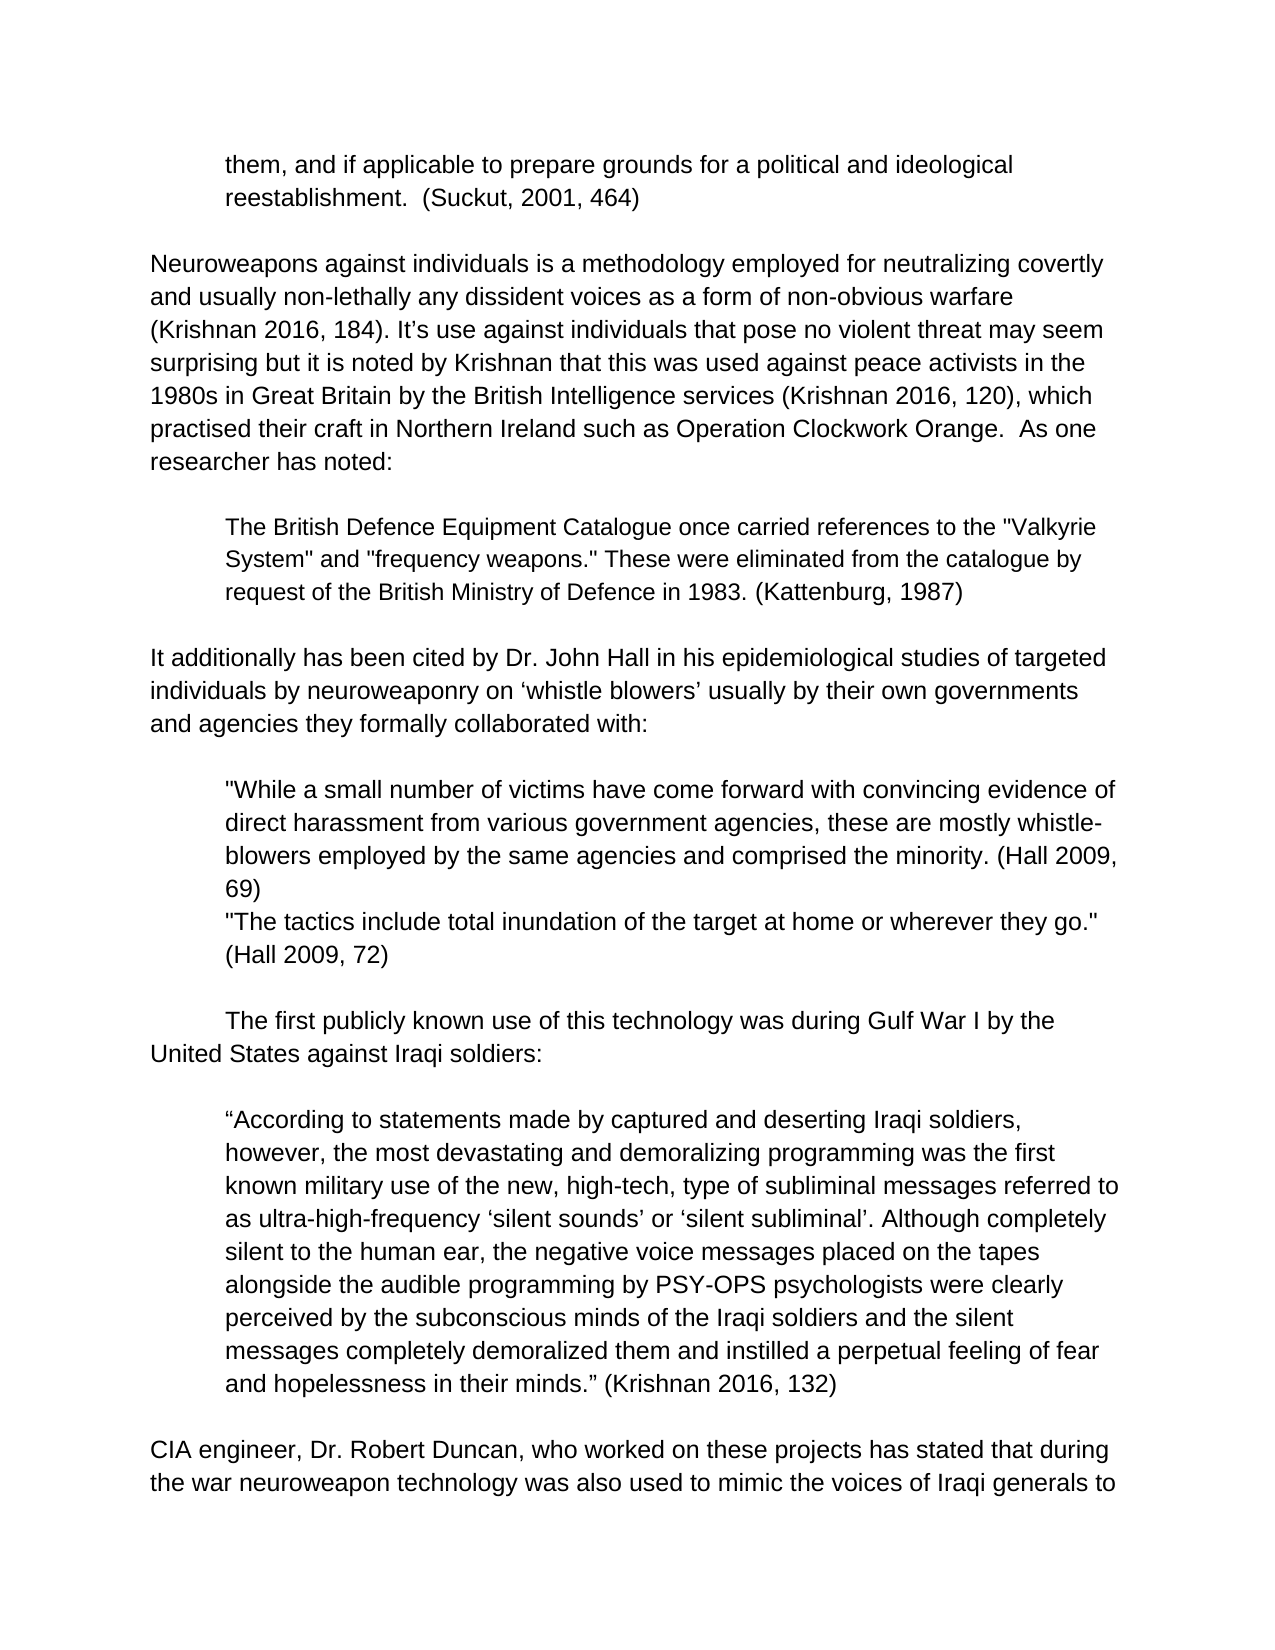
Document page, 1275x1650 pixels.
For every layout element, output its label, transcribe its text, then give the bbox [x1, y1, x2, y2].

text The British Defence Equipment Catalogue once carried references to the "Valkyrie System" and "frequency weapons." These were eliminated from the catalogue by request of the British Ministry of Defence in 1983. (Kattenburg, 1987) [225, 513, 1125, 606]
text "The tactics include total inundation of the target at home or wherever they go." (Hall 2009, 72) [225, 907, 1125, 969]
text Neuroweapons against individuals is a methodology employed for neutralizing covertly and usually non-lethally any dissident voices as a form of non-obvious warfare (Krishnan 2016, 184). It’s use against individuals that pose no violent threat may seem surprising but it is noted by Krishnan that this was used against peace activists in the 1980s in Great Britain by the British Intelligence services (Krishnan 2016, 120), which practised their craft in Northern Ireland such as Operation Clockwork Orange. As one researcher has noted: [150, 249, 1125, 476]
text "While a small number of victims have come forward with convincing evidence of direct harassment from various government agencies, these are mostly whistle-blowers employed by the same agencies and comprised the minority. (Hall 2009, 69) [225, 775, 1125, 903]
text CIA engineer, Dr. Robert Duncan, who worked on these projects has stated that during the war neuroweapon technology was also used to mimic the voices of Iraqi generals to [150, 1435, 1125, 1497]
text It additionally has been cited by Dr. John Hall in his epidemiological studies of targeted individuals by neuroweaponry on ‘whistle blowers’ usually by their own governments and agencies they formally collaborated with: [150, 643, 1125, 738]
text The first publicly known use of this technology was during Gulf War I by the United States against Iraqi soldiers: [150, 1006, 1125, 1068]
text “According to statements made by captured and deserting Iraqi soldiers, however, the most devastating and demoralizing programming was the first known military use of the new, high-tech, type of subliminal messages referred to as ultra-high-frequency ‘silent sounds’ or ‘silent subliminal’. Although completely silent to the human ear, the negative voice messages placed on the tapes alongside the audible programming by PSY-OPS psychologists were clearly perceived by the subconscious minds of the Iraqi soldiers and the silent messages completely demoralized them and instilled a perpetual feeling of fear and hopelessness in their minds.” (Krishnan 2016, 132) [225, 1105, 1125, 1398]
text them, and if applicable to prepare grounds for a political and ideological reestablishment. (Suckut, 2001, 464) [225, 150, 1125, 212]
